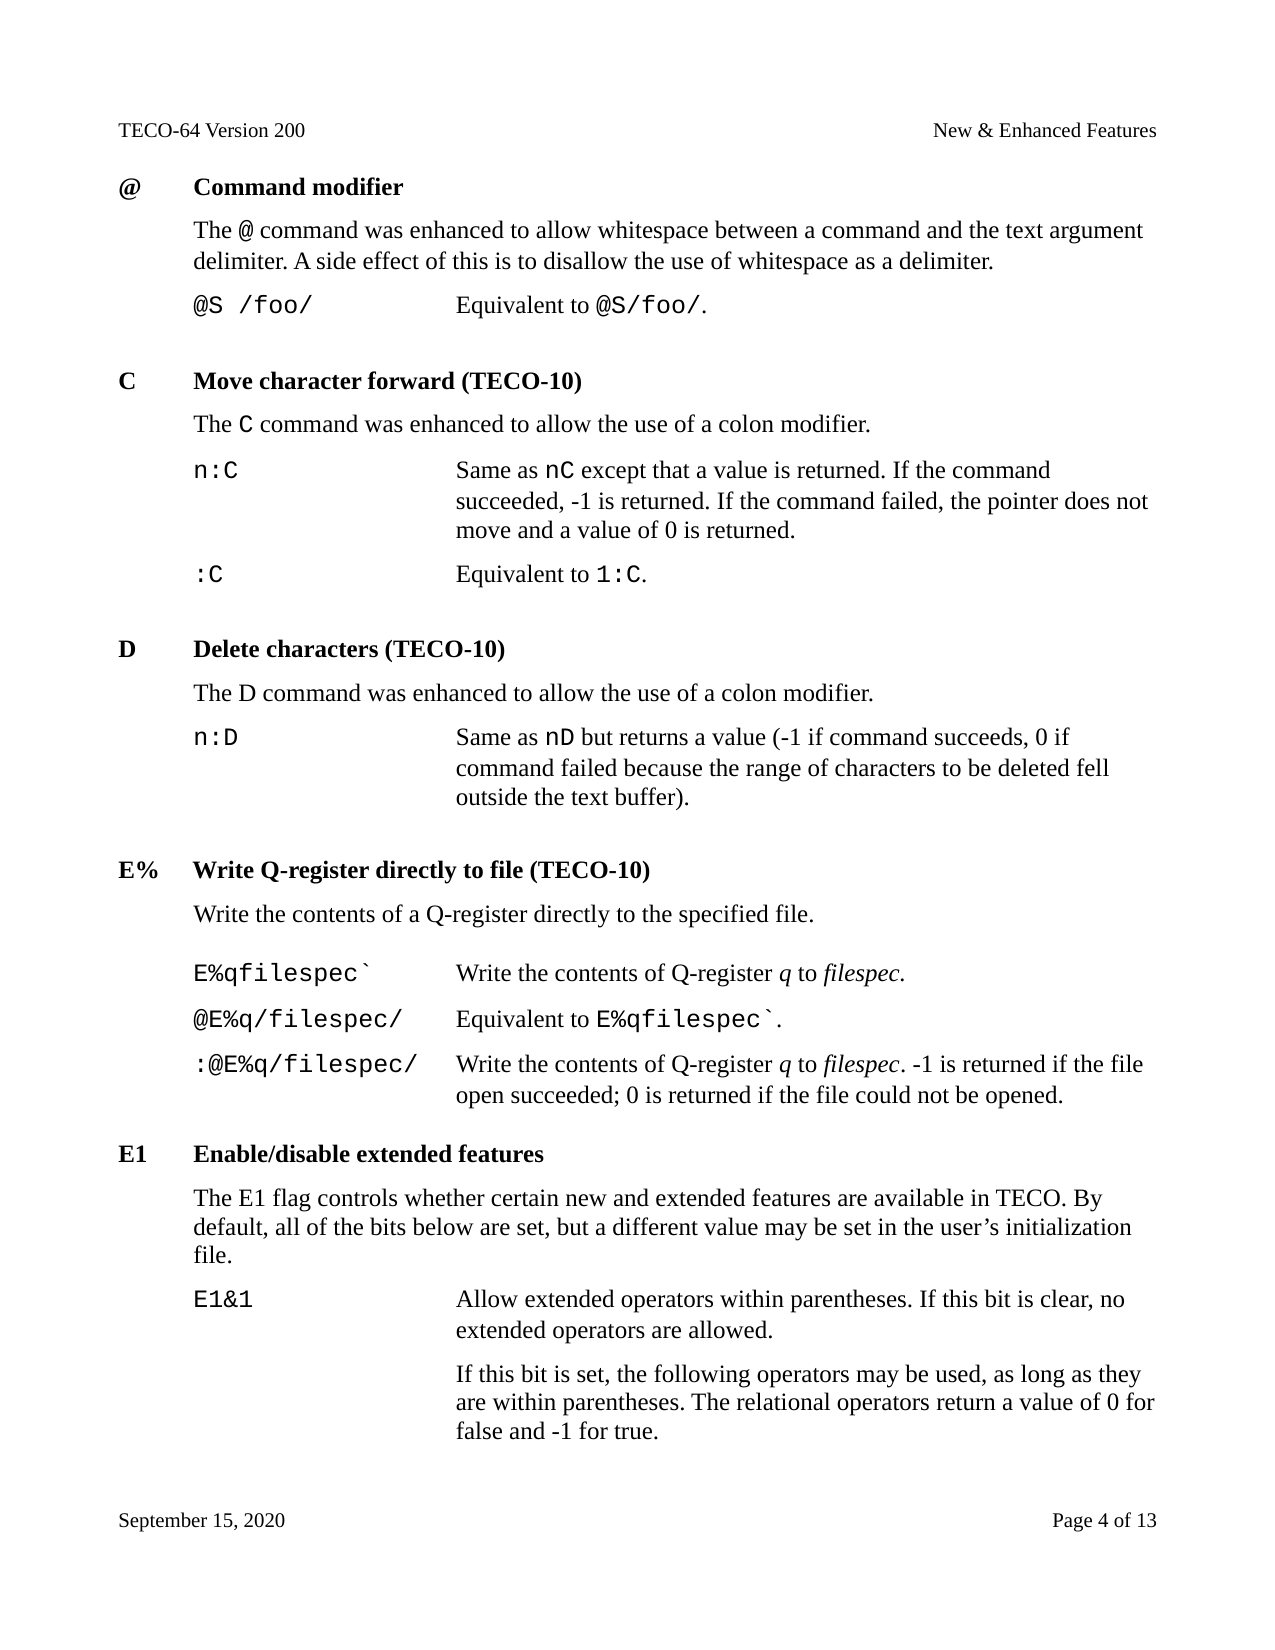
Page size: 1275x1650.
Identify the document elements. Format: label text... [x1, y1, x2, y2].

text n:C Same as nC except that a value is returned. If the command succeeded, -1 is returned. If the command failed, the pointer does not move and a value of 0 is returned. [193, 455, 1157, 544]
text E% Write Q-register directly to file (TECO-10) [118, 855, 1157, 884]
text :C Equivalent to 1:C. [193, 559, 1157, 589]
text @ Command modifier [118, 172, 1157, 200]
text Write the contents of a Q-register directly to the specified file. [193, 899, 1157, 928]
text The E1 flag controls whether certain new and extended features are available in TECO. By default, all of the bits below are set, but a different value may be set in the user’s initialization file. [193, 1183, 1157, 1269]
text The C command was enhanced to allow the use of a colon modifier. [193, 409, 1157, 440]
text @S /foo/ Equivalent to @S/foo/. [193, 290, 1157, 321]
text @E%q/filespec/ Equivalent to E%qfilespec`. [193, 1004, 1157, 1034]
text If this bit is set, the following operators may be used, as long as they are within parentheses. The relational operators return a value of 0 for false and -1 for true. [456, 1359, 1157, 1445]
text E1 Enable/disable extended features [118, 1139, 1157, 1168]
text C Move character forward (TECO-10) [118, 366, 1157, 394]
text E%qfilespec` Write the contents of Q-register q to filespec. [193, 958, 1157, 989]
text E1&1 Allow extended operators within parentheses. If this bit is clear, no extended operators are allowed. [193, 1284, 1157, 1344]
text n:D Same as nD but returns a value (-1 if command succeeds, 0 if command failed because the range of characters to be deleted fell outside the text buffer). [193, 722, 1157, 810]
text The @ command was enhanced to allow whitespace between a command and the text argument delimiter. A side effect of this is to disallow the use of whitespace as a delimiter. [193, 215, 1157, 275]
text D Delete characters (TECO-10) [118, 634, 1157, 663]
text :@E%q/filespec/ Write the contents of Q-register q to filespec. -1 is returned if the file open succeeded; 0 is returned if the file could not be opened. [193, 1049, 1157, 1109]
text The D command was enhanced to allow the use of a colon modifier. [193, 678, 1157, 707]
